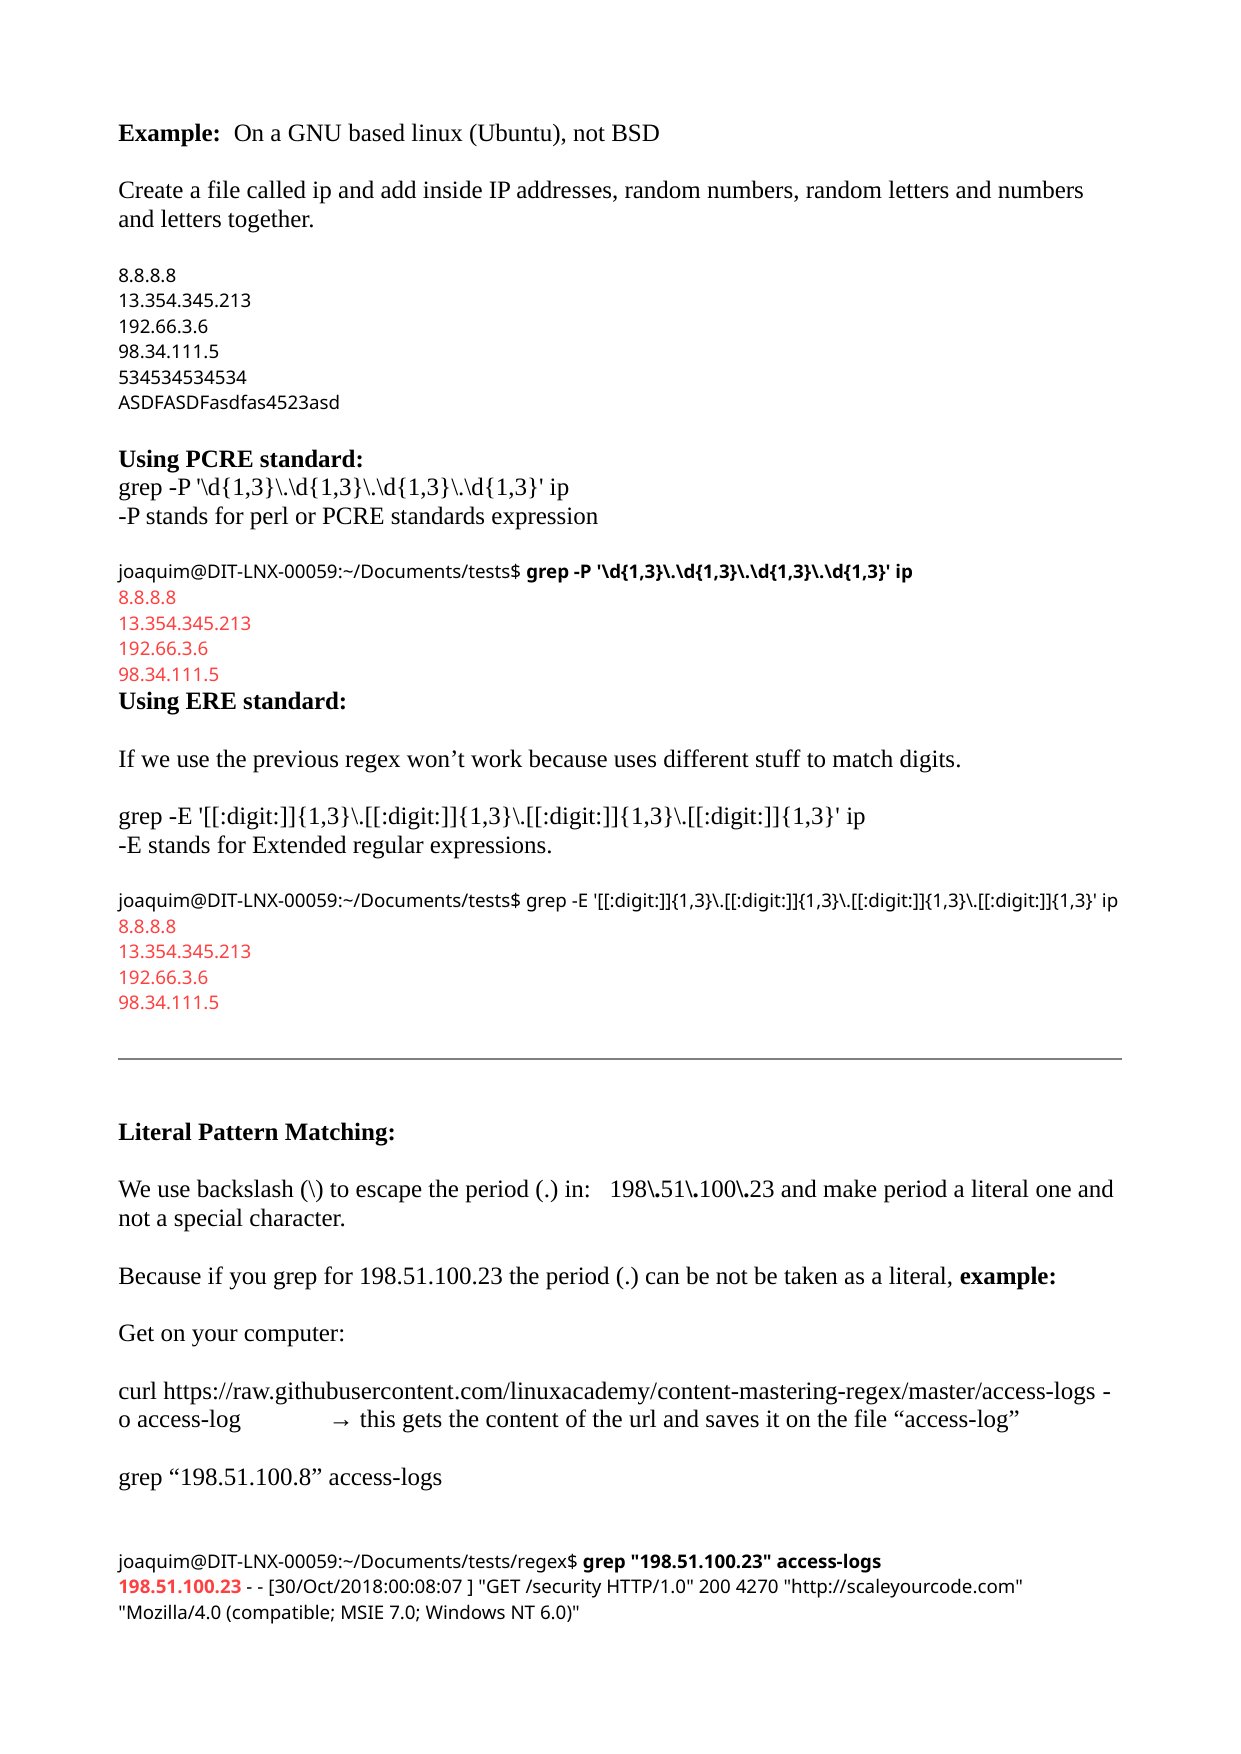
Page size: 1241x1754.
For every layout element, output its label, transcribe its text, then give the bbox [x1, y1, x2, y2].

text joaquim@DIT-LNX-00059:~/Documents/tests$ grep -P '\d{1,3}\.\d{1,3}\.\d{1,3}\.\d{1,3}' ip [118, 559, 1122, 584]
text -P stands for perl or PCRE standards expression [118, 501, 1122, 530]
text Using PCRE standard: [118, 444, 1122, 472]
text joaquim@DIT-LNX-00059:~/Documents/tests/regex$ grep "198.51.100.23" access-logs [118, 1548, 1122, 1574]
text 192.66.3.6 [118, 313, 1122, 338]
text ASDFASDFasdfas4523asd [118, 389, 1122, 415]
text 8.8.8.8 [118, 584, 1122, 610]
text 98.34.111.5 [118, 990, 1122, 1015]
text Because if you grep for 198.51.100.23 the period (.) can be not be taken as a literal, example: [118, 1261, 1122, 1289]
text 13.354.345.213 [118, 287, 1122, 313]
text Using ERE standard: [118, 686, 1122, 715]
text curl https://raw.githubusercontent.com/linuxacademy/content-mastering-regex/master/access-logs -o access-log → this gets the content of the url and saves it on the file “access-log” [118, 1376, 1122, 1433]
text grep -E '[[:digit:]]{1,3}\.[[:digit:]]{1,3}\.[[:digit:]]{1,3}\.[[:digit:]]{1,3}' ip [118, 801, 1122, 830]
text Literal Pattern Matching: [118, 1117, 1122, 1146]
text 13.354.345.213 [118, 610, 1122, 635]
text 8.8.8.8 [118, 913, 1122, 939]
text 192.66.3.6 [118, 964, 1122, 990]
text -E stands for Extended regular expressions. [118, 830, 1122, 859]
text 98.34.111.5 [118, 338, 1122, 364]
text grep -P '\d{1,3}\.\d{1,3}\.\d{1,3}\.\d{1,3}' ip [118, 472, 1122, 501]
text 198.51.100.23 - - [30/Oct/2018:00:08:07 ] "GET /security HTTP/1.0" 200 4270 "http://scaleyourcode.com" "Mozilla/4.0 (compatible; MSIE 7.0; Windows NT 6.0)" [118, 1574, 1122, 1625]
text Create a file called ip and add inside IP addresses, random numbers, random letters and numbers and letters together. [118, 176, 1122, 233]
text Example: On a GNU based linux (Ubuntu), not BSD [118, 118, 1122, 147]
text We use backslash (\) to escape the period (.) in: 198\.51\.100\.23 and make period a literal one and not a special character. [118, 1174, 1122, 1232]
text grep “198.51.100.8” access-logs [118, 1462, 1122, 1491]
text If we use the previous regex won’t work because uses different stuff to match digits. [118, 744, 1122, 773]
text 192.66.3.6 [118, 635, 1122, 661]
text 98.34.111.5 [118, 661, 1122, 686]
text 534534534534 [118, 364, 1122, 389]
text 13.354.345.213 [118, 939, 1122, 964]
text 8.8.8.8 [118, 262, 1122, 287]
text Get on your computer: [118, 1318, 1122, 1347]
text joaquim@DIT-LNX-00059:~/Documents/tests$ grep -E '[[:digit:]]{1,3}\.[[:digit:]]{1,3}\.[[:digit:]]{1,3}\.[[:digit:]]{1,3}' ip [118, 888, 1122, 913]
